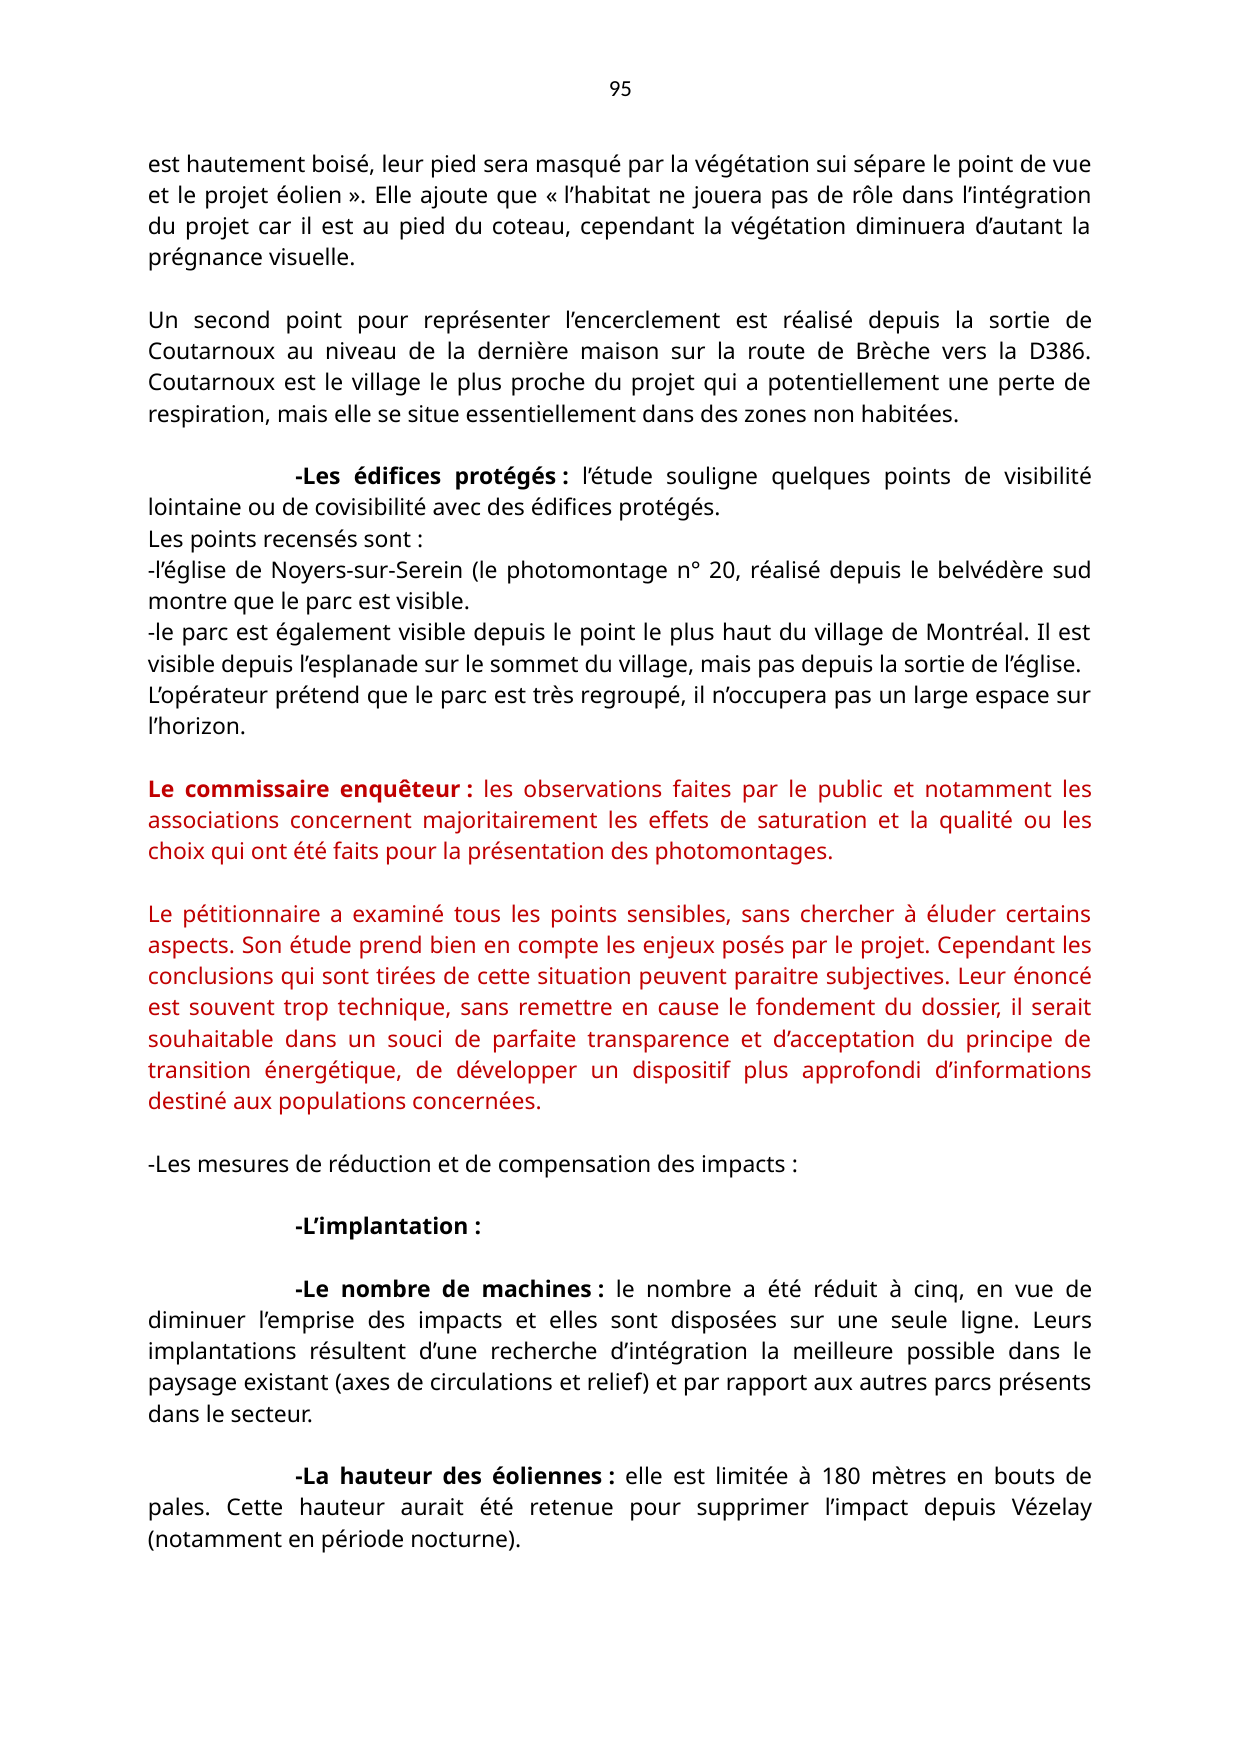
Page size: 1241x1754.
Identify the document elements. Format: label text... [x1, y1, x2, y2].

text -Les édifices protégés : l’étude souligne quelques points de visibilité lointaine ou de covisibilité avec des édifices protégés. [148, 460, 1093, 523]
text -Les mesures de réduction et de compensation des impacts : [148, 1148, 1093, 1179]
text Le commissaire enquêteur : les observations faites par le public et notamment les associations concernent majoritairement les effets de saturation et la qualité ou les choix qui ont été faits pour la présentation des photomontages. [148, 773, 1093, 866]
text est hautement boisé, leur pied sera masqué par la végétation sui sépare le point de vue et le projet éolien ». Elle ajoute que « l’habitat ne jouera pas de rôle dans l’intégration du projet car il est au pied du coteau, cependant la végétation diminuera d’autant la prégnance visuelle. [148, 148, 1093, 273]
text -l’église de Noyers-sur-Serein (le photomontage n° 20, réalisé depuis le belvédère sud montre que le parc est visible. [148, 554, 1093, 616]
text Un second point pour représenter l’encerclement est réalisé depuis la sortie de Coutarnoux au niveau de la dernière maison sur la route de Brèche vers la D386. Coutarnoux est le village le plus proche du projet qui a potentiellement une perte de respiration, mais elle se situe essentiellement dans des zones non habitées. [148, 304, 1093, 429]
text -L’implantation : [148, 1210, 1093, 1241]
text L’opérateur prétend que le parc est très regroupé, il n’occupera pas un large espace sur l’horizon. [148, 679, 1093, 741]
text Les points recensés sont : [148, 523, 1093, 554]
text Le pétitionnaire a examiné tous les points sensibles, sans chercher à éluder certains aspects. Son étude prend bien en compte les enjeux posés par le projet. Cependant les conclusions qui sont tirées de cette situation peuvent paraitre subjectives. Leur énoncé est souvent trop technique, sans remettre en cause le fondement du dossier, il serait souhaitable dans un souci de parfaite transparence et d’acceptation du principe de transition énergétique, de développer un dispositif plus approfondi d’informations destiné aux populations concernées. [148, 898, 1093, 1116]
text -La hauteur des éoliennes : elle est limitée à 180 mètres en bouts de pales. Cette hauteur aurait été retenue pour supprimer l’impact depuis Vézelay (notamment en période nocturne). [148, 1460, 1093, 1554]
text -le parc est également visible depuis le point le plus haut du village de Montréal. Il est visible depuis l’esplanade sur le sommet du village, mais pas depuis la sortie de l’église. [148, 616, 1093, 679]
text -Le nombre de machines : le nombre a été réduit à cinq, en vue de diminuer l’emprise des impacts et elles sont disposées sur une seule ligne. Leurs implantations résultent d’une recherche d’intégration la meilleure possible dans le paysage existant (axes de circulations et relief) et par rapport aux autres parcs présents dans le secteur. [148, 1273, 1093, 1429]
